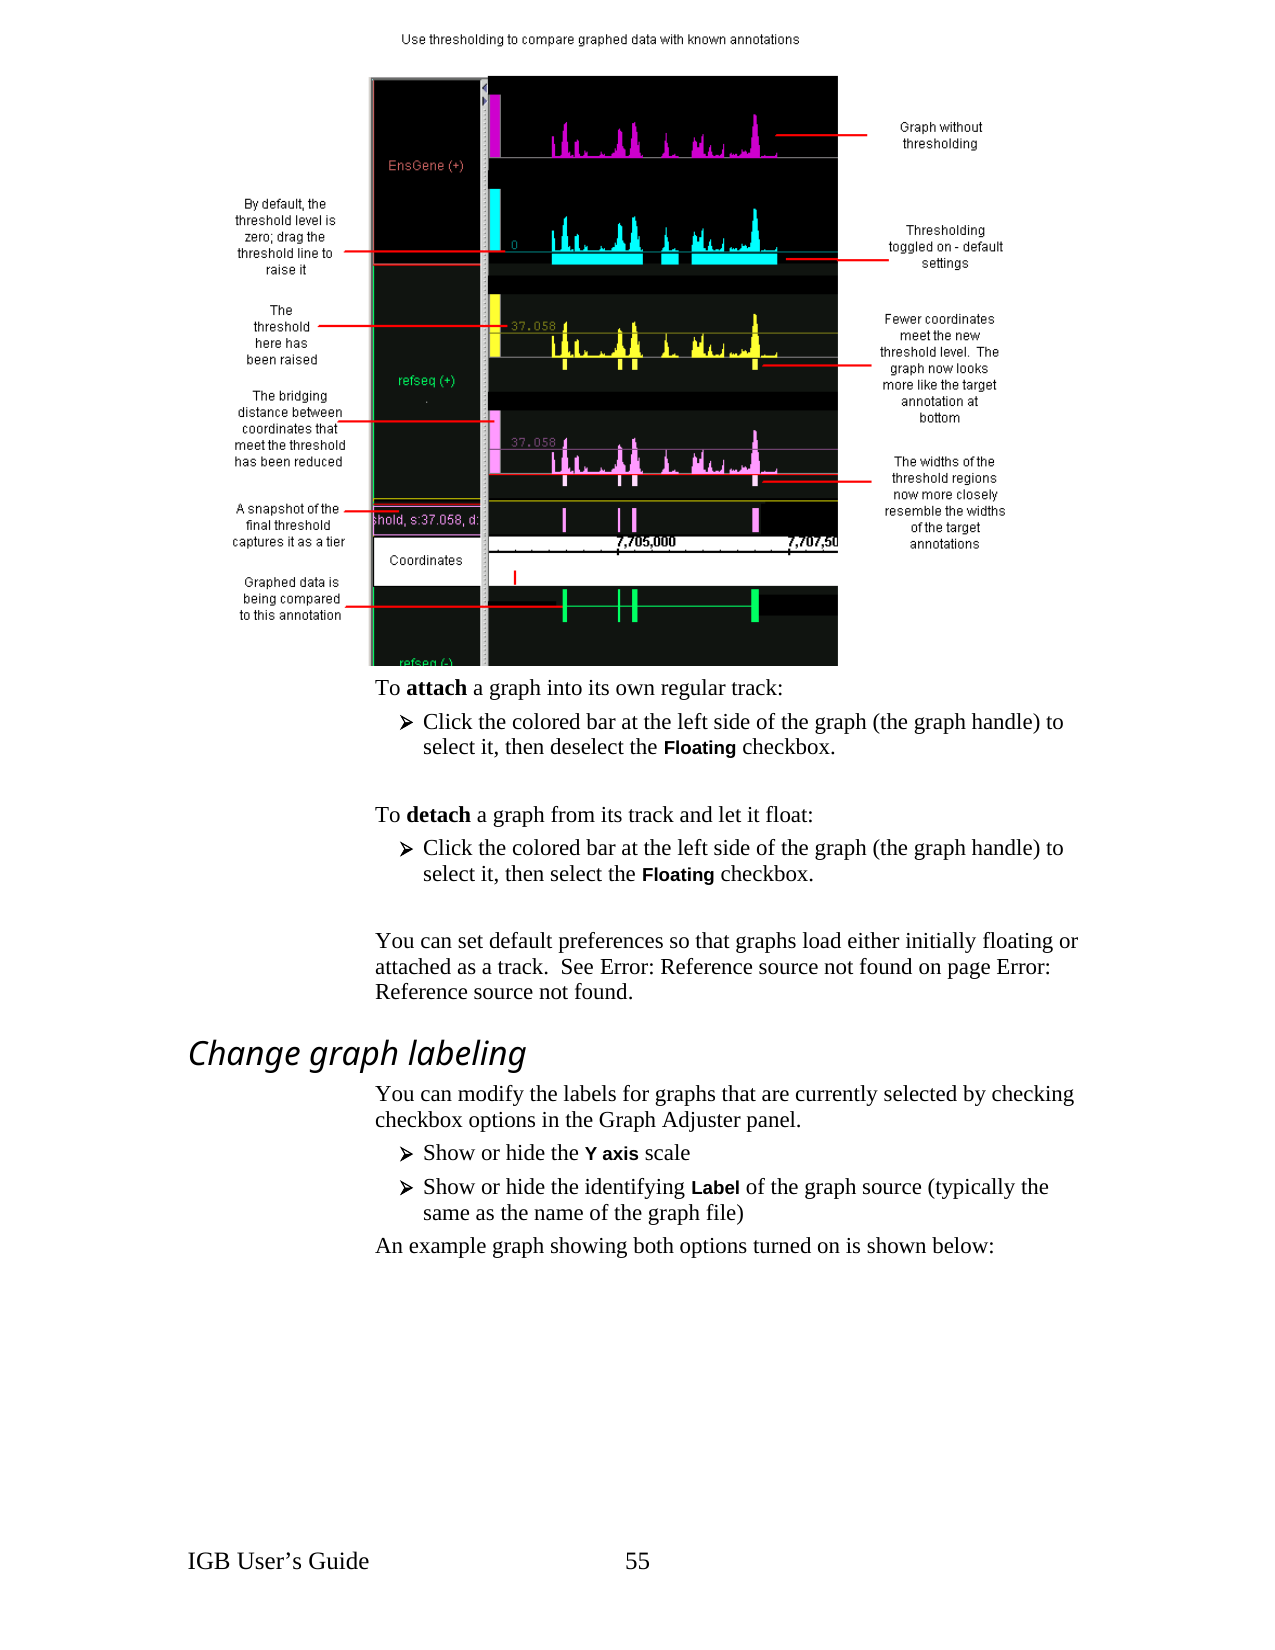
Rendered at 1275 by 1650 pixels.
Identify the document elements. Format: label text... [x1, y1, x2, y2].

text An example graph showing both options turned on is shown below: [375, 1233, 1087, 1259]
text You can modify the labels for graphs that are currently selected by checking checkbox options in the Graph Adjuster panel. [375, 1081, 1087, 1132]
list Click the colored bar at the left side of the graph (the graph handle) to select it, then select the Floating checkbox. [399, 835, 1087, 886]
text To detach a graph from its track and let it float: [375, 802, 1087, 827]
list Show or hide the identifying Label of the graph source (typically the same as the name of the graph file) [399, 1174, 1087, 1225]
text You can set default preferences so that graphs load either initially floating or attached as a track. See on page . [375, 928, 1087, 1004]
list Click the colored bar at the left side of the graph (the graph handle) to select it, then deselect the Floating checkbox. [399, 709, 1087, 759]
text To attach a graph into its own regular track: [375, 675, 1087, 700]
subtitle Change graph labeling [187, 1029, 1087, 1075]
list Show or hide the Y axis scale [399, 1140, 1087, 1166]
picture [204, 9, 1071, 666]
